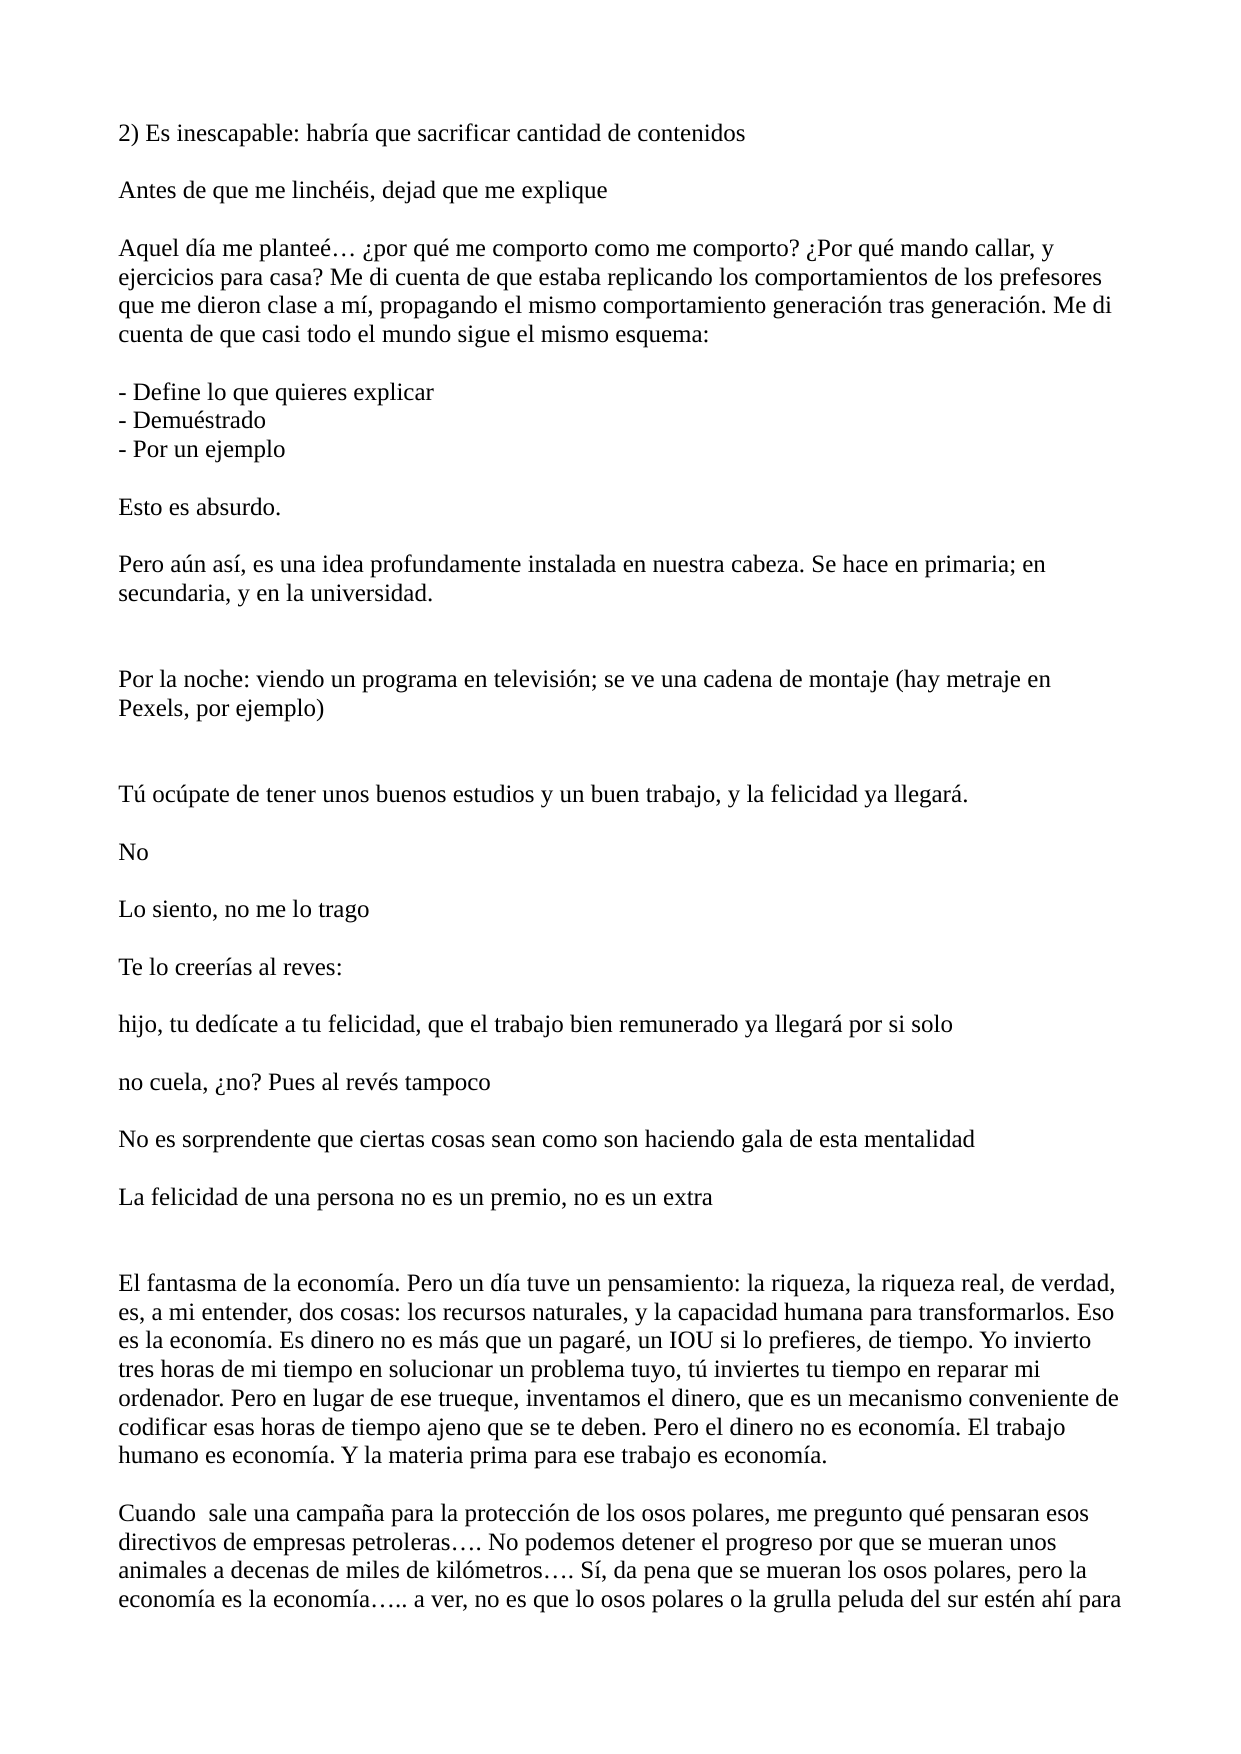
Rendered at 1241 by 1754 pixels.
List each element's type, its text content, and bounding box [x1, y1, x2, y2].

text No [118, 837, 1122, 866]
text - Define lo que quieres explicar [118, 377, 1122, 406]
text - Por un ejemplo [118, 434, 1122, 463]
text Pero aún así, es una idea profundamente instalada en nuestra cabeza. Se hace en primaria; en secundaria, y en la universidad. [118, 549, 1122, 607]
text Lo siento, no me lo trago [118, 894, 1122, 923]
text La felicidad de una persona no es un premio, no es un extra [118, 1182, 1122, 1211]
text Tú ocúpate de tener unos buenos estudios y un buen trabajo, y la felicidad ya llegará. [118, 779, 1122, 808]
text 2) Es inescapable: habría que sacrificar cantidad de contenidos [118, 118, 1122, 147]
text Te lo creerías al reves: [118, 952, 1122, 981]
text Por la noche: viendo un programa en televisión; se ve una cadena de montaje (hay metraje en Pexels, por ejemplo) [118, 664, 1122, 722]
text El fantasma de la economía. Pero un día tuve un pensamiento: la riqueza, la riqueza real, de verdad, es, a mi entender, dos cosas: los recursos naturales, y la capacidad humana para transformarlos. Eso es la economía. Es dinero no es más que un pagaré, un IOU si lo prefieres, de tiempo. Yo invierto tres horas de mi tiempo en solucionar un problema tuyo, tú inviertes tu tiempo en reparar mi ordenador. Pero en lugar de ese trueque, inventamos el dinero, que es un mecanismo conveniente de codificar esas horas de tiempo ajeno que se te deben. Pero el dinero no es economía. El trabajo humano es economía. Y la materia prima para ese trabajo es economía. [118, 1268, 1122, 1469]
text Cuando sale una campaña para la protección de los osos polares, me pregunto qué pensaran esos directivos de empresas petroleras…. No podemos detener el progreso por que se mueran unos animales a decenas de miles de kilómetros…. Sí, da pena que se mueran los osos polares, pero la economía es la economía….. a ver, no es que lo osos polares o la grulla peluda del sur estén ahí para [118, 1498, 1122, 1613]
text Esto es absurdo. [118, 492, 1122, 521]
text Antes de que me linchéis, dejad que me explique [118, 176, 1122, 204]
text - Demuéstrado [118, 406, 1122, 434]
text hijo, tu dedícate a tu felicidad, que el trabajo bien remunerado ya llegará por si solo [118, 1009, 1122, 1038]
text No es sorprendente que ciertas cosas sean como son haciendo gala de esta mentalidad [118, 1124, 1122, 1153]
text no cuela, ¿no? Pues al revés tampoco [118, 1067, 1122, 1096]
text Aquel día me planteé… ¿por qué me comporto como me comporto? ¿Por qué mando callar, y ejercicios para casa? Me di cuenta de que estaba replicando los comportamientos de los prefesores que me dieron clase a mí, propagando el mismo comportamiento generación tras generación. Me di cuenta de que casi todo el mundo sigue el mismo esquema: [118, 233, 1122, 348]
